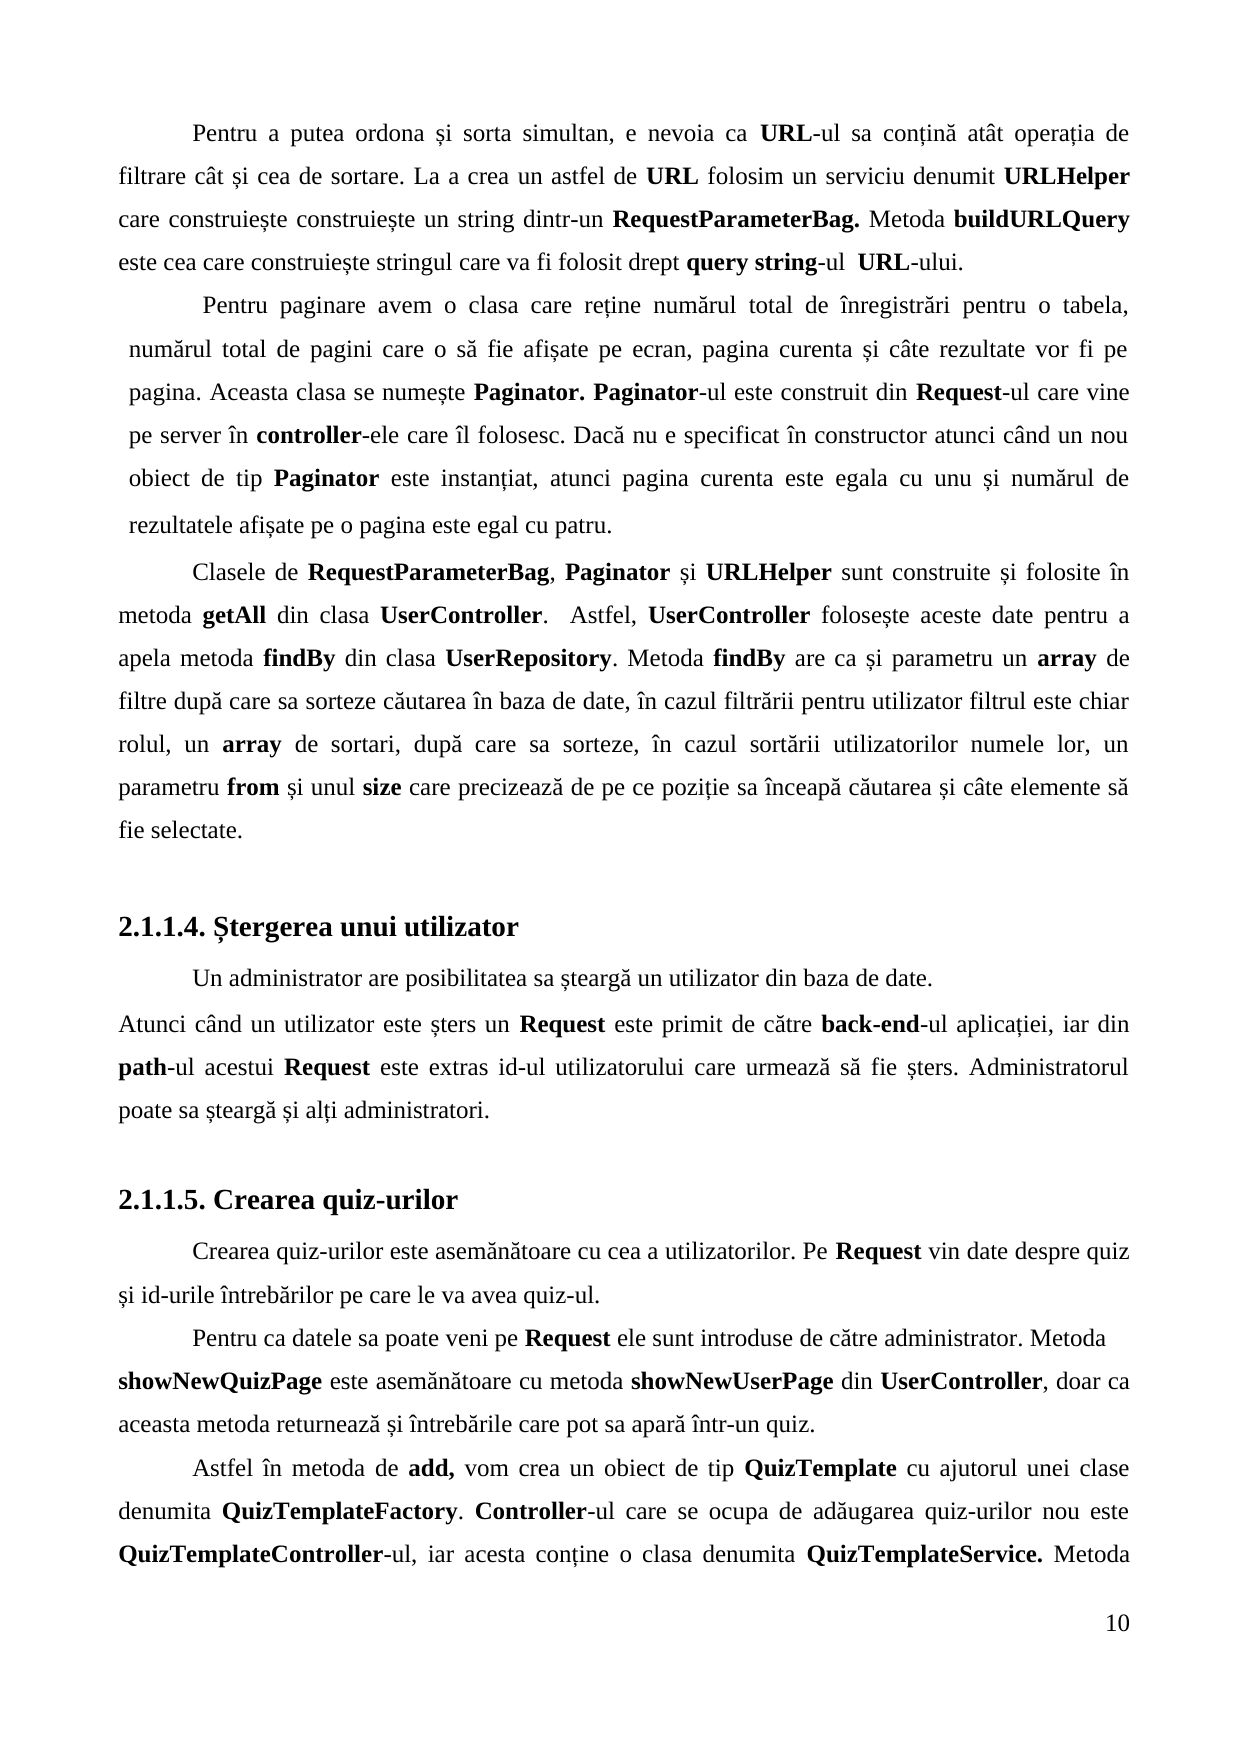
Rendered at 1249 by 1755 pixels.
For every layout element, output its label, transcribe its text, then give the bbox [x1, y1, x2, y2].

text 2.1.1.4. Ștergerea unui utilizator [118, 909, 1130, 942]
text Clasele de RequestParameterBag, Paginator și URLHelper sunt construite și folosite în metoda getAll din clasa UserController. Astfel, UserController folosește aceste date pentru a apela metoda findBy din clasa UserRepository. Metoda findBy are ca și parametru un array de filtre după care sa sorteze căutarea în baza de date, în cazul filtrării pentru utilizator filtrul este chiar rolul, un array de sortari, după care sa sorteze, în cazul sortării utilizatorilor numele lor, un parametru from și unul size care precizează de pe ce poziție sa înceapă căutarea și câte elemente să fie selectate. [118, 557, 1130, 844]
text Atunci când un utilizator este șters un Request este primit de către back-end-ul aplicației, iar din path-ul acestui Request este extras id-ul utilizatorului care urmează să fie șters. Administratorul poate sa șteargă și alți administratori. [118, 1009, 1130, 1124]
text Un administrator are posibilitatea sa șteargă un utilizator din baza de date. [118, 959, 1130, 993]
text Astfel în metoda de add, vom crea un obiect de tip QuizTemplate cu ajutorul unei clase denumita QuizTemplateFactory. Controller-ul care se ocupa de adăugarea quiz-urilor nou este QuizTemplateController-ul, iar acesta conține o clasa denumita QuizTemplateService. Metoda [118, 1453, 1130, 1568]
text Pentru a putea ordona și sorta simultan, e nevoia ca URL-ul sa conțină atât operația de filtrare cât și cea de sortare. La a crea un astfel de URL folosim un serviciu denumit URLHelper care construiește construiește un string dintr-un RequestParameterBag. Metoda buildURLQuery este cea care construiește stringul care va fi folosit drept query string-ul URL-ului. [118, 118, 1130, 276]
text 2.1.1.5. Crearea quiz-urilor [118, 1182, 1130, 1215]
text Pentru paginare avem o clasa care reține numărul total de înregistrări pentru o tabela, numărul total de pagini care o să fie afișate pe ecran, pagina curenta și câte rezultate vor fi pe pagina. Aceasta clasa se numește Paginator. Paginator-ul este construit din Request-ul care vine pe server în controller-ele care îl folosesc. Dacă nu e specificat în constructor atunci când un nou obiect de tip Paginator este instanțiat, atunci pagina curenta este egala cu unu și numărul de rezultatele afișate pe o pagina este egal cu patru. [129, 291, 1130, 540]
text showNewQuizPage este asemănătoare cu metoda showNewUserPage din UserController, doar ca aceasta metoda returnează și întrebările care pot sa apară într-un quiz. [118, 1366, 1130, 1438]
text Pentru ca datele sa poate veni pe Request ele sunt introduse de către administrator. Metoda [118, 1323, 1130, 1352]
text Crearea quiz-urilor este asemănătoare cu cea a utilizatorilor. Pe Request vin date despre quiz și id-urile întrebărilor pe care le va avea quiz-ul. [118, 1232, 1130, 1309]
